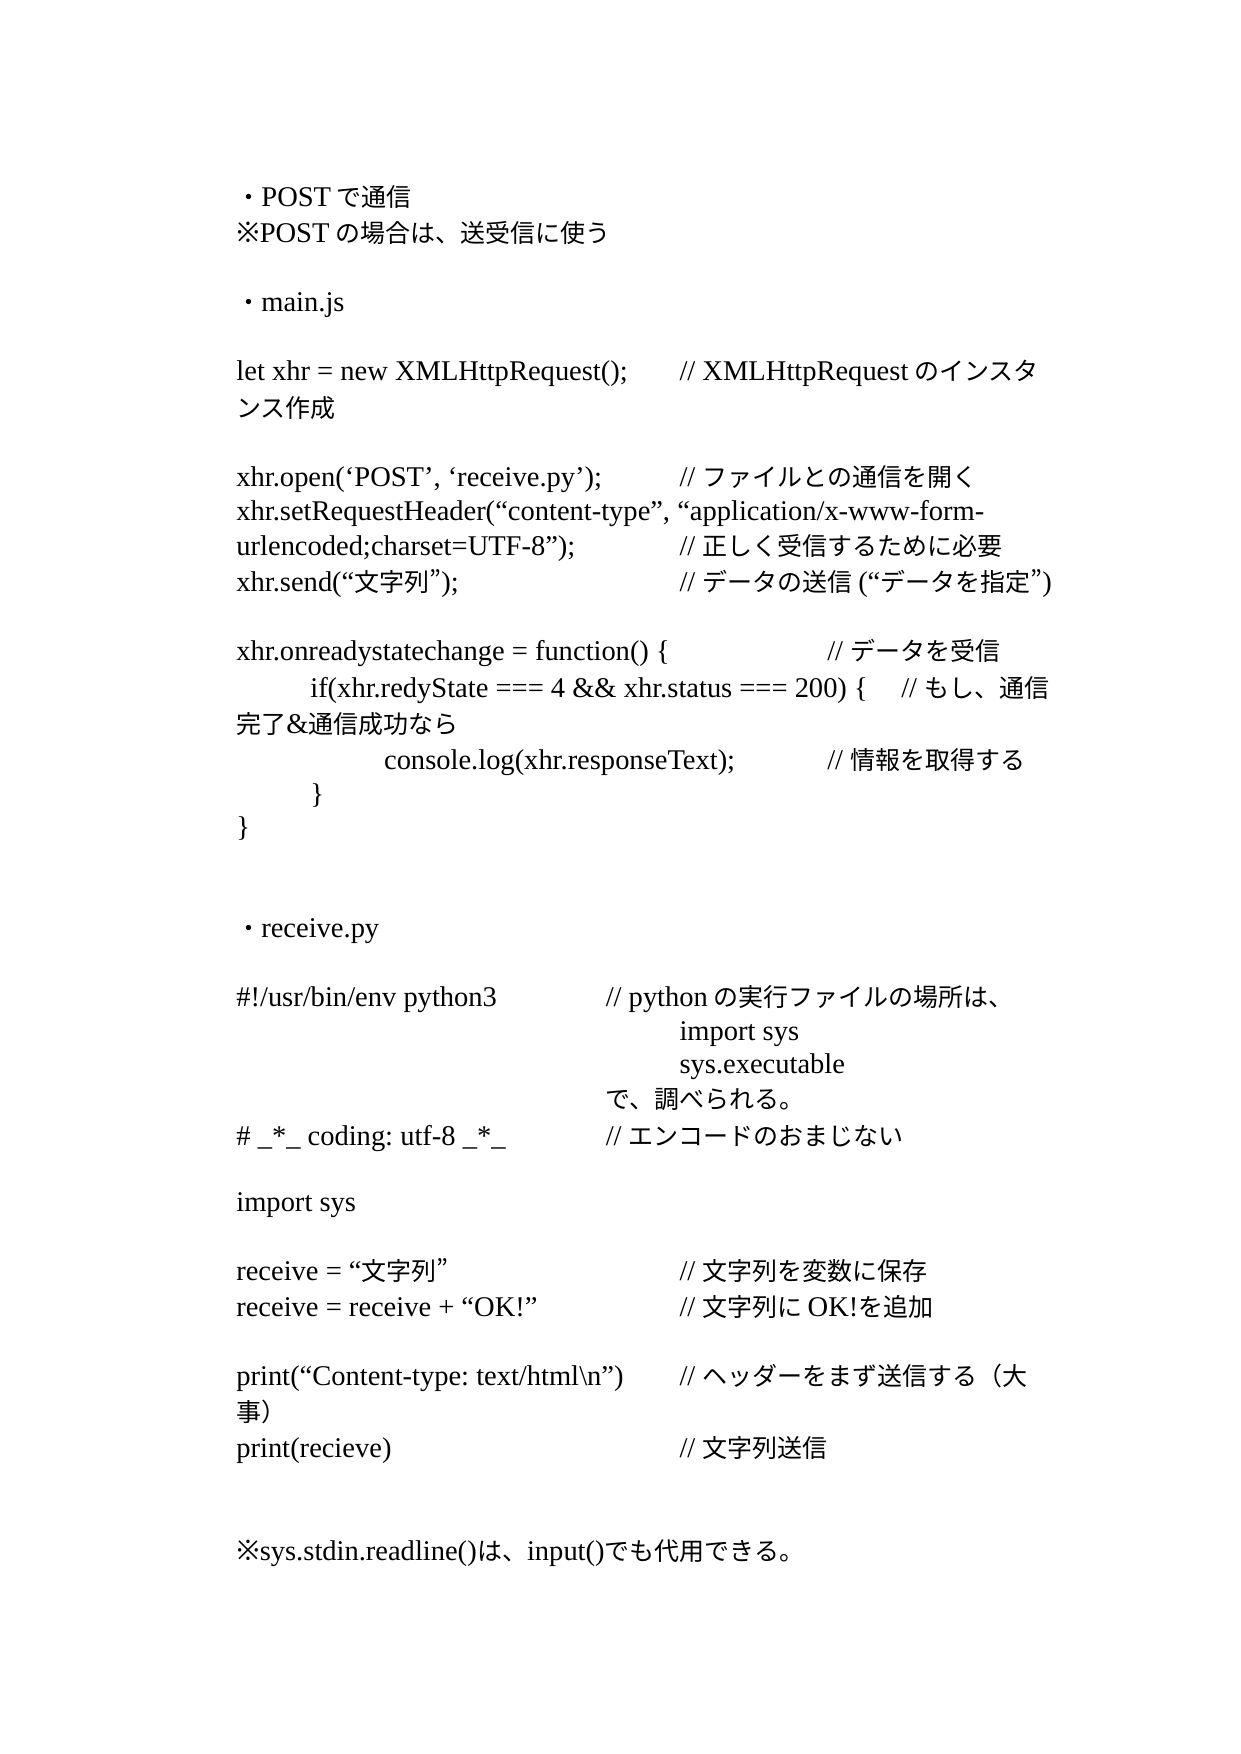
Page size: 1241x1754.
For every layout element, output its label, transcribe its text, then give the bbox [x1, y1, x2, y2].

text ・receive.py [236, 908, 1063, 945]
text import sys [236, 1014, 1063, 1047]
text xhr.send(“文字列”); // データの送信 (“データを指定”) [236, 563, 1063, 599]
text xhr.setRequestHeader(“content-type”, “application/x-www-form-urlencoded;charset=UTF-8”); // 正しく受信するために必要 [236, 493, 1063, 563]
text import sys [236, 1185, 1063, 1218]
text receive = receive + “OK!” // 文字列にOK!を追加 [236, 1287, 1063, 1323]
text xhr.onreadystatechange = function() { // データを受信 [236, 632, 1063, 668]
text ※POSTの場合は、送受信に使う [236, 213, 1063, 250]
text } [236, 810, 1063, 843]
text sys.executable [236, 1047, 1063, 1080]
text xhr.open(‘POST’, ‘receive.py’); // ファイルとの通信を開く [236, 457, 1063, 493]
text ・POSTで通信 [236, 177, 1063, 213]
text print(“Content-type: text/html\n”) // ヘッダーをまず送信する（大事） [236, 1356, 1063, 1429]
text ・main.js [236, 283, 1063, 319]
text if(xhr.redyState === 4 && xhr.status === 200) { // もし、通信完了&通信成功なら [236, 668, 1063, 741]
text console.log(xhr.responseText); // 情報を取得する [236, 741, 1063, 777]
text } [236, 777, 1063, 810]
text ※sys.stdin.readline()は、input()でも代用できる。 [236, 1531, 1063, 1567]
text # _*_ coding: utf-8 _*_ // エンコードのおまじない [236, 1116, 1063, 1152]
text let xhr = new XMLHttpRequest(); // XMLHttpRequestのインスタンス作成 [236, 352, 1063, 424]
text print(recieve) // 文字列送信 [236, 1429, 1063, 1465]
text #!/usr/bin/env python3 // pythonの実行ファイルの場所は、 [236, 978, 1063, 1014]
text で、調べられる。 [236, 1080, 1063, 1116]
text receive = “文字列” // 文字列を変数に保存 [236, 1251, 1063, 1287]
